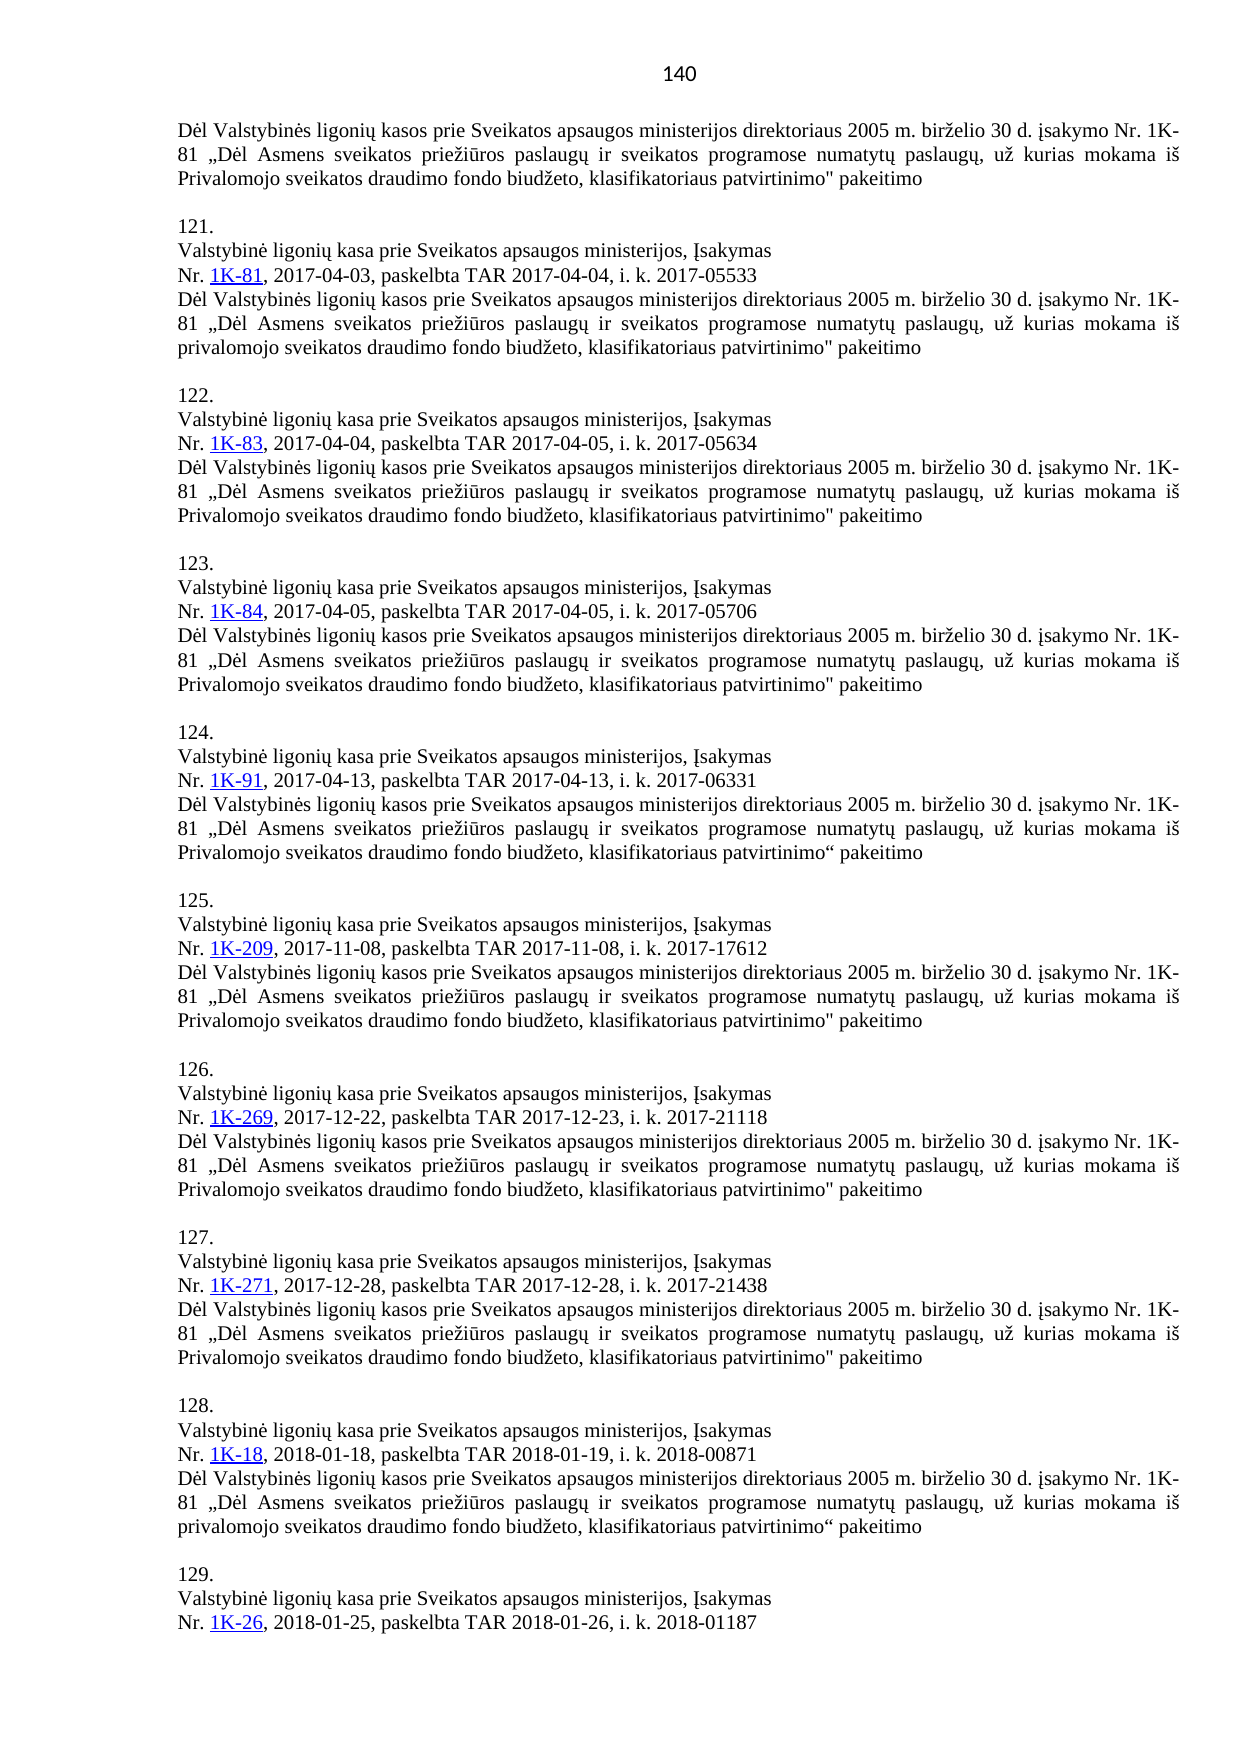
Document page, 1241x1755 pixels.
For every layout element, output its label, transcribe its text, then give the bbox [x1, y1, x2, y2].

text 124. [177, 720, 1181, 744]
text 125. [177, 888, 1181, 912]
text Valstybinė ligonių kasa prie Sveikatos apsaugos ministerijos, Įsakymas [177, 407, 1181, 431]
text Valstybinė ligonių kasa prie Sveikatos apsaugos ministerijos, Įsakymas [177, 238, 1181, 262]
text Valstybinė ligonių kasa prie Sveikatos apsaugos ministerijos, Įsakymas [177, 744, 1181, 768]
text Valstybinė ligonių kasa prie Sveikatos apsaugos ministerijos, Įsakymas [177, 1081, 1181, 1105]
text Valstybinė ligonių kasa prie Sveikatos apsaugos ministerijos, Įsakymas [177, 1586, 1181, 1610]
text Dėl Valstybinės ligonių kasos prie Sveikatos apsaugos ministerijos direktoriaus 2005 m. birželio 30 d. įsakymo Nr. 1K-81 „Dėl Asmens sveikatos priežiūros paslaugų ir sveikatos programose numatytų paslaugų, už kurias mokama iš privalomojo sveikatos draudimo fondo biudžeto, klasifikatoriaus patvirtinimo“ pakeitimo [177, 1466, 1181, 1538]
text Dėl Valstybinės ligonių kasos prie Sveikatos apsaugos ministerijos direktoriaus 2005 m. birželio 30 d. įsakymo Nr. 1K-81 „Dėl Asmens sveikatos priežiūros paslaugų ir sveikatos programose numatytų paslaugų, už kurias mokama iš privalomojo sveikatos draudimo fondo biudžeto, klasifikatoriaus patvirtinimo" pakeitimo [177, 287, 1181, 359]
text Dėl Valstybinės ligonių kasos prie Sveikatos apsaugos ministerijos direktoriaus 2005 m. birželio 30 d. įsakymo Nr. 1K-81 „Dėl Asmens sveikatos priežiūros paslaugų ir sveikatos programose numatytų paslaugų, už kurias mokama iš Privalomojo sveikatos draudimo fondo biudžeto, klasifikatoriaus patvirtinimo" pakeitimo [177, 1129, 1181, 1201]
text 129. [177, 1562, 1181, 1586]
text 121. [177, 214, 1181, 238]
text Valstybinė ligonių kasa prie Sveikatos apsaugos ministerijos, Įsakymas [177, 575, 1181, 599]
text Nr. 1K-209, 2017-11-08, paskelbta TAR 2017-11-08, i. k. 2017-17612 [177, 936, 1181, 960]
text Nr. 1K-18, 2018-01-18, paskelbta TAR 2018-01-19, i. k. 2018-00871 [177, 1442, 1181, 1466]
text Dėl Valstybinės ligonių kasos prie Sveikatos apsaugos ministerijos direktoriaus 2005 m. birželio 30 d. įsakymo Nr. 1K-81 „Dėl Asmens sveikatos priežiūros paslaugų ir sveikatos programose numatytų paslaugų, už kurias mokama iš Privalomojo sveikatos draudimo fondo biudžeto, klasifikatoriaus patvirtinimo" pakeitimo [177, 455, 1181, 527]
text Dėl Valstybinės ligonių kasos prie Sveikatos apsaugos ministerijos direktoriaus 2005 m. birželio 30 d. įsakymo Nr. 1K-81 „Dėl Asmens sveikatos priežiūros paslaugų ir sveikatos programose numatytų paslaugų, už kurias mokama iš Privalomojo sveikatos draudimo fondo biudžeto, klasifikatoriaus patvirtinimo" pakeitimo [177, 1297, 1181, 1369]
text Nr. 1K-269, 2017-12-22, paskelbta TAR 2017-12-23, i. k. 2017-21118 [177, 1105, 1181, 1129]
text 126. [177, 1057, 1181, 1081]
text Nr. 1K-91, 2017-04-13, paskelbta TAR 2017-04-13, i. k. 2017-06331 [177, 768, 1181, 792]
text Nr. 1K-81, 2017-04-03, paskelbta TAR 2017-04-04, i. k. 2017-05533 [177, 262, 1181, 287]
text Nr. 1K-26, 2018-01-25, paskelbta TAR 2018-01-26, i. k. 2018-01187 [177, 1610, 1181, 1634]
text 127. [177, 1225, 1181, 1249]
text 123. [177, 551, 1181, 575]
text Valstybinė ligonių kasa prie Sveikatos apsaugos ministerijos, Įsakymas [177, 912, 1181, 936]
text Valstybinė ligonių kasa prie Sveikatos apsaugos ministerijos, Įsakymas [177, 1249, 1181, 1273]
text Nr. 1K-84, 2017-04-05, paskelbta TAR 2017-04-05, i. k. 2017-05706 [177, 599, 1181, 623]
text Nr. 1K-83, 2017-04-04, paskelbta TAR 2017-04-05, i. k. 2017-05634 [177, 431, 1181, 455]
text 128. [177, 1393, 1181, 1417]
text Nr. 1K-271, 2017-12-28, paskelbta TAR 2017-12-28, i. k. 2017-21438 [177, 1273, 1181, 1297]
text Dėl Valstybinės ligonių kasos prie Sveikatos apsaugos ministerijos direktoriaus 2005 m. birželio 30 d. įsakymo Nr. 1K-81 „Dėl Asmens sveikatos priežiūros paslaugų ir sveikatos programose numatytų paslaugų, už kurias mokama iš Privalomojo sveikatos draudimo fondo biudžeto, klasifikatoriaus patvirtinimo" pakeitimo [177, 960, 1181, 1032]
text Valstybinė ligonių kasa prie Sveikatos apsaugos ministerijos, Įsakymas [177, 1417, 1181, 1442]
text Dėl Valstybinės ligonių kasos prie Sveikatos apsaugos ministerijos direktoriaus 2005 m. birželio 30 d. įsakymo Nr. 1K-81 „Dėl Asmens sveikatos priežiūros paslaugų ir sveikatos programose numatytų paslaugų, už kurias mokama iš Privalomojo sveikatos draudimo fondo biudžeto, klasifikatoriaus patvirtinimo" pakeitimo [177, 118, 1181, 190]
text Dėl Valstybinės ligonių kasos prie Sveikatos apsaugos ministerijos direktoriaus 2005 m. birželio 30 d. įsakymo Nr. 1K-81 „Dėl Asmens sveikatos priežiūros paslaugų ir sveikatos programose numatytų paslaugų, už kurias mokama iš Privalomojo sveikatos draudimo fondo biudžeto, klasifikatoriaus patvirtinimo“ pakeitimo [177, 792, 1181, 864]
text 122. [177, 383, 1181, 407]
text Dėl Valstybinės ligonių kasos prie Sveikatos apsaugos ministerijos direktoriaus 2005 m. birželio 30 d. įsakymo Nr. 1K-81 „Dėl Asmens sveikatos priežiūros paslaugų ir sveikatos programose numatytų paslaugų, už kurias mokama iš Privalomojo sveikatos draudimo fondo biudžeto, klasifikatoriaus patvirtinimo" pakeitimo [177, 623, 1181, 696]
